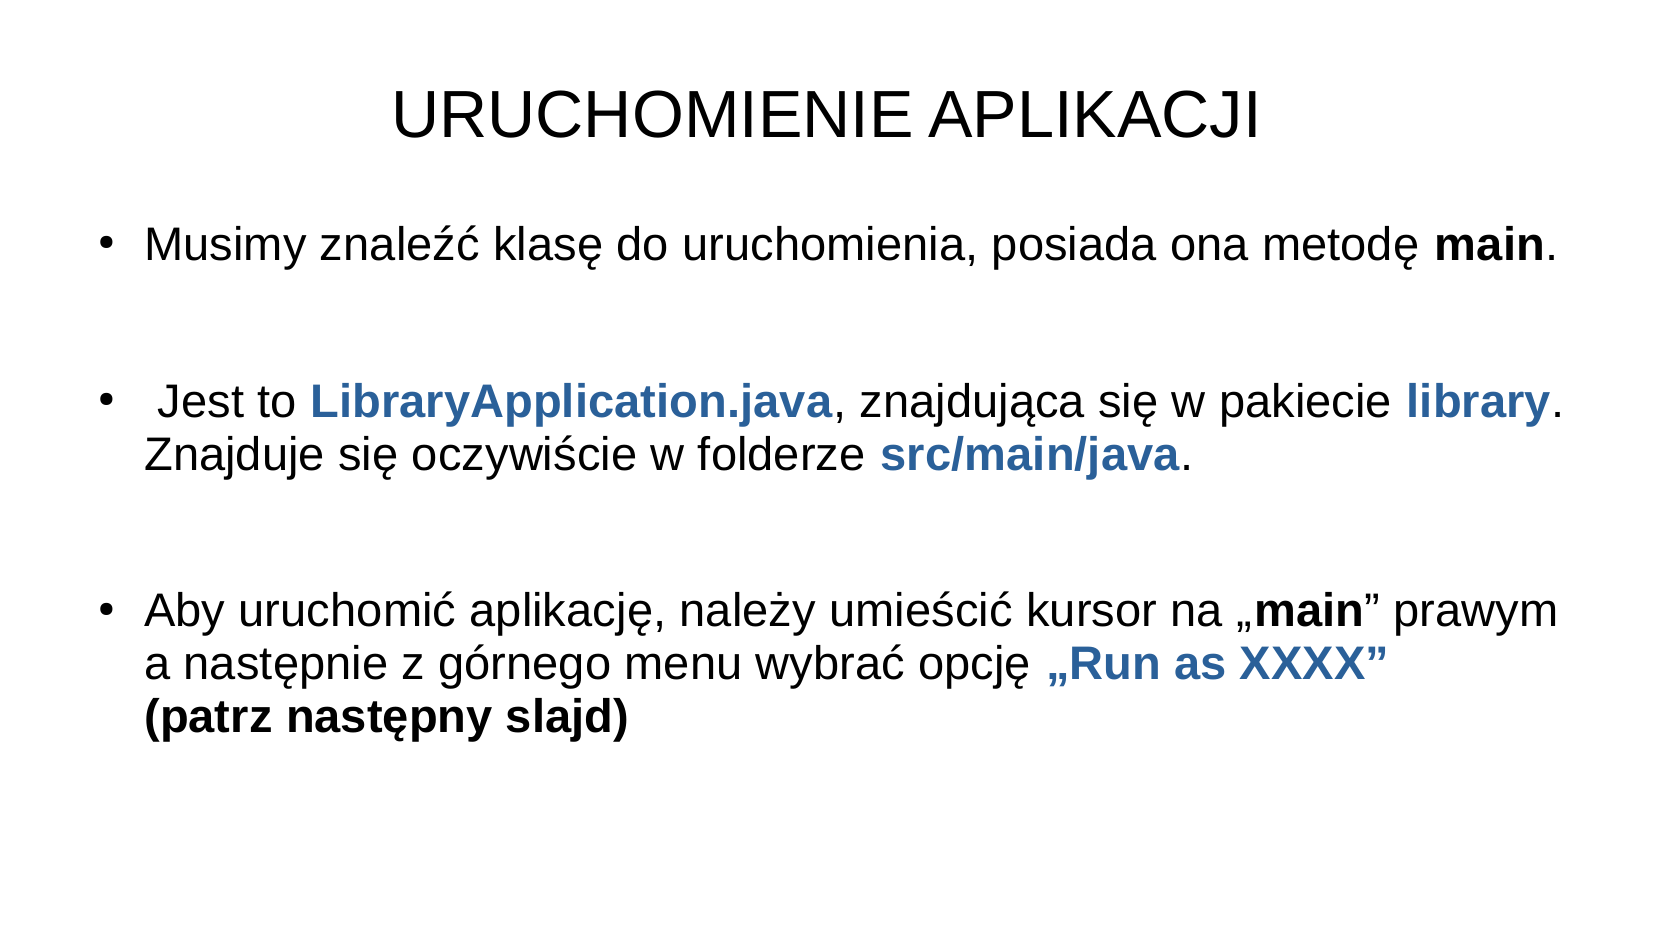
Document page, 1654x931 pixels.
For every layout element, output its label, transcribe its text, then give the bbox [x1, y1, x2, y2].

title URUCHOMIENIE APLIKACJI [29, 30, 1625, 199]
list Musimy znaleźć klasę do uruchomienia, posiada ona metodę main. Jest to LibraryApplication.java, znajdująca się w pakiecie library. Znajduje się oczywiście w folderze src/main/java. Aby uruchomić aplikację, należy umieścić kursor na „main” prawym a następnie z górnego menu wybrać opcję „Run as XXXX” (patrz następny slajd) [82, 217, 1571, 758]
